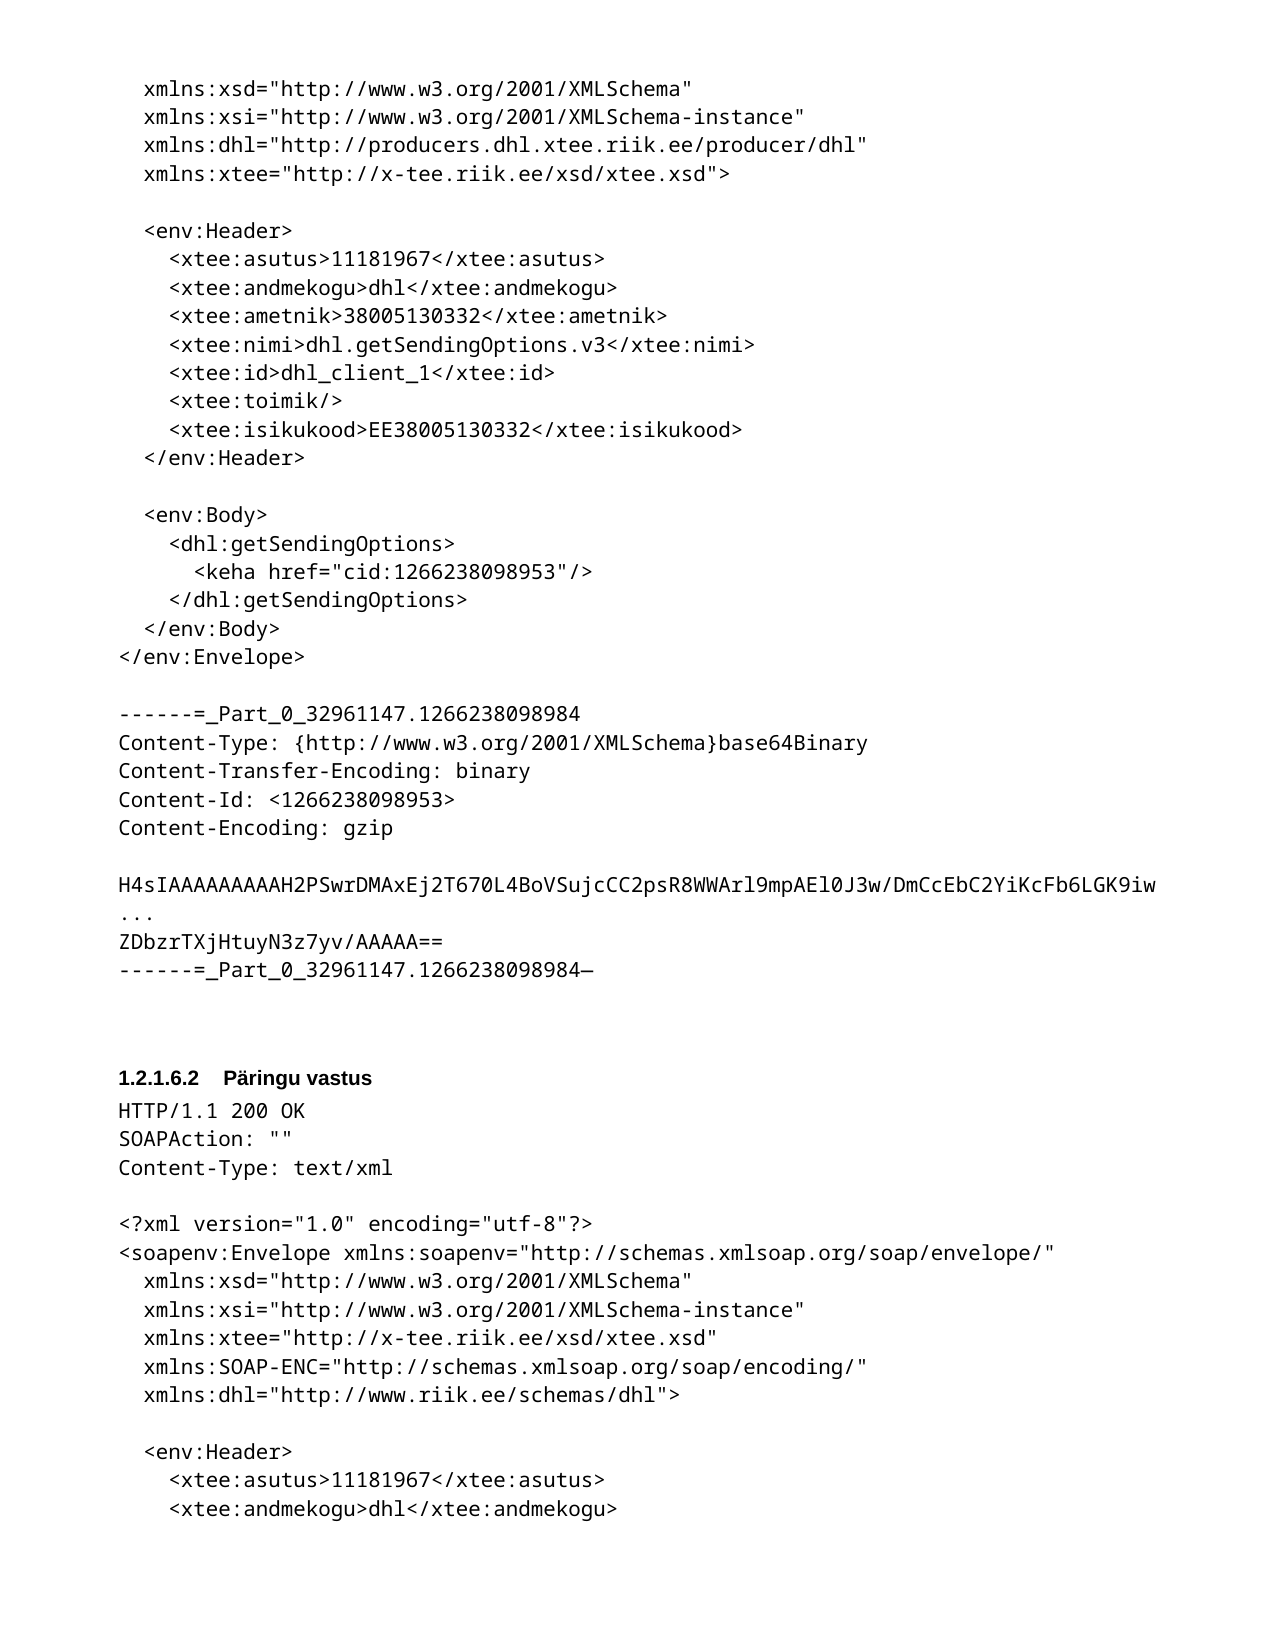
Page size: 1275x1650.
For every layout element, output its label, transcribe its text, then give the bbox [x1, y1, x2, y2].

text Content-Encoding: gzip [118, 813, 1157, 842]
text ------=_Part_0_32961147.1266238098984 [118, 699, 1157, 728]
text <xtee:toimik/> [118, 387, 1157, 415]
text </env:Header> [118, 443, 1157, 472]
text <keha href="cid:1266238098953"/> [118, 557, 1157, 586]
text </dhl:getSendingOptions> [118, 586, 1157, 614]
text ------=_Part_0_32961147.1266238098984— [118, 955, 1157, 984]
text <xtee:asutus>11181967</xtee:asutus> [118, 244, 1157, 273]
text <?xml version="1.0" encoding="utf-8"?> [118, 1209, 1157, 1238]
text Content-Type: text/xml [118, 1153, 1157, 1181]
text ZDbzrTXjHtuyN3z7yv/AAAAA== [118, 927, 1157, 955]
text <env:Header> [118, 1437, 1157, 1466]
text <dhl:getSendingOptions> [118, 529, 1157, 557]
text xmlns:xtee="http://x-tee.riik.ee/xsd/xtee.xsd"> [118, 159, 1157, 187]
text <soapenv:Envelope xmlns:soapenv="http://schemas.xmlsoap.org/soap/envelope/" [118, 1238, 1157, 1266]
text <xtee:andmekogu>dhl</xtee:andmekogu> [118, 273, 1157, 301]
text Content-Id: <1266238098953> [118, 785, 1157, 813]
text <xtee:asutus>11181967</xtee:asutus> [118, 1466, 1157, 1494]
text ... [118, 898, 1157, 927]
text H4sIAAAAAAAAAH2PSwrDMAxEj2T670L4BoVSujcCC2psR8WWArl9mpAEl0J3w/DmCcEbC2YiKcFb6LGK9iw [118, 870, 1157, 898]
text xmlns:dhl="http://www.riik.ee/schemas/dhl"> [118, 1380, 1157, 1409]
text <xtee:isikukood>EE38005130332</xtee:isikukood> [118, 415, 1157, 443]
text <xtee:nimi>dhl.getSendingOptions.v3</xtee:nimi> [118, 330, 1157, 358]
text </env:Body> [118, 614, 1157, 642]
text SOAPAction: "" [118, 1124, 1157, 1153]
text </env:Envelope> [118, 642, 1157, 671]
text <xtee:andmekogu>dhl</xtee:andmekogu> [118, 1494, 1157, 1522]
text <xtee:ametnik>38005130332</xtee:ametnik> [118, 301, 1157, 330]
text <xtee:id>dhl_client_1</xtee:id> [118, 358, 1157, 387]
text <env:Header> [118, 216, 1157, 244]
text xmlns:SOAP-ENC="http://schemas.xmlsoap.org/soap/encoding/" [118, 1352, 1157, 1380]
text xmlns:xsi="http://www.w3.org/2001/XMLSchema-instance" [118, 1295, 1157, 1323]
text <env:Body> [118, 500, 1157, 529]
text Content-Transfer-Encoding: binary [118, 756, 1157, 785]
text xmlns:dhl="http://producers.dhl.xtee.riik.ee/producer/dhl" [118, 131, 1157, 159]
text HTTP/1.1 200 OK [118, 1096, 1157, 1124]
text Content-Type: {http://www.w3.org/2001/XMLSchema}base64Binary [118, 728, 1157, 756]
text xmlns:xsd="http://www.w3.org/2001/XMLSchema" [118, 74, 1157, 102]
text xmlns:xsi="http://www.w3.org/2001/XMLSchema-instance" [118, 102, 1157, 131]
text xmlns:xtee="http://x-tee.riik.ee/xsd/xtee.xsd" [118, 1323, 1157, 1352]
subtitle Päringu vastus [118, 1066, 1157, 1089]
text xmlns:xsd="http://www.w3.org/2001/XMLSchema" [118, 1266, 1157, 1295]
